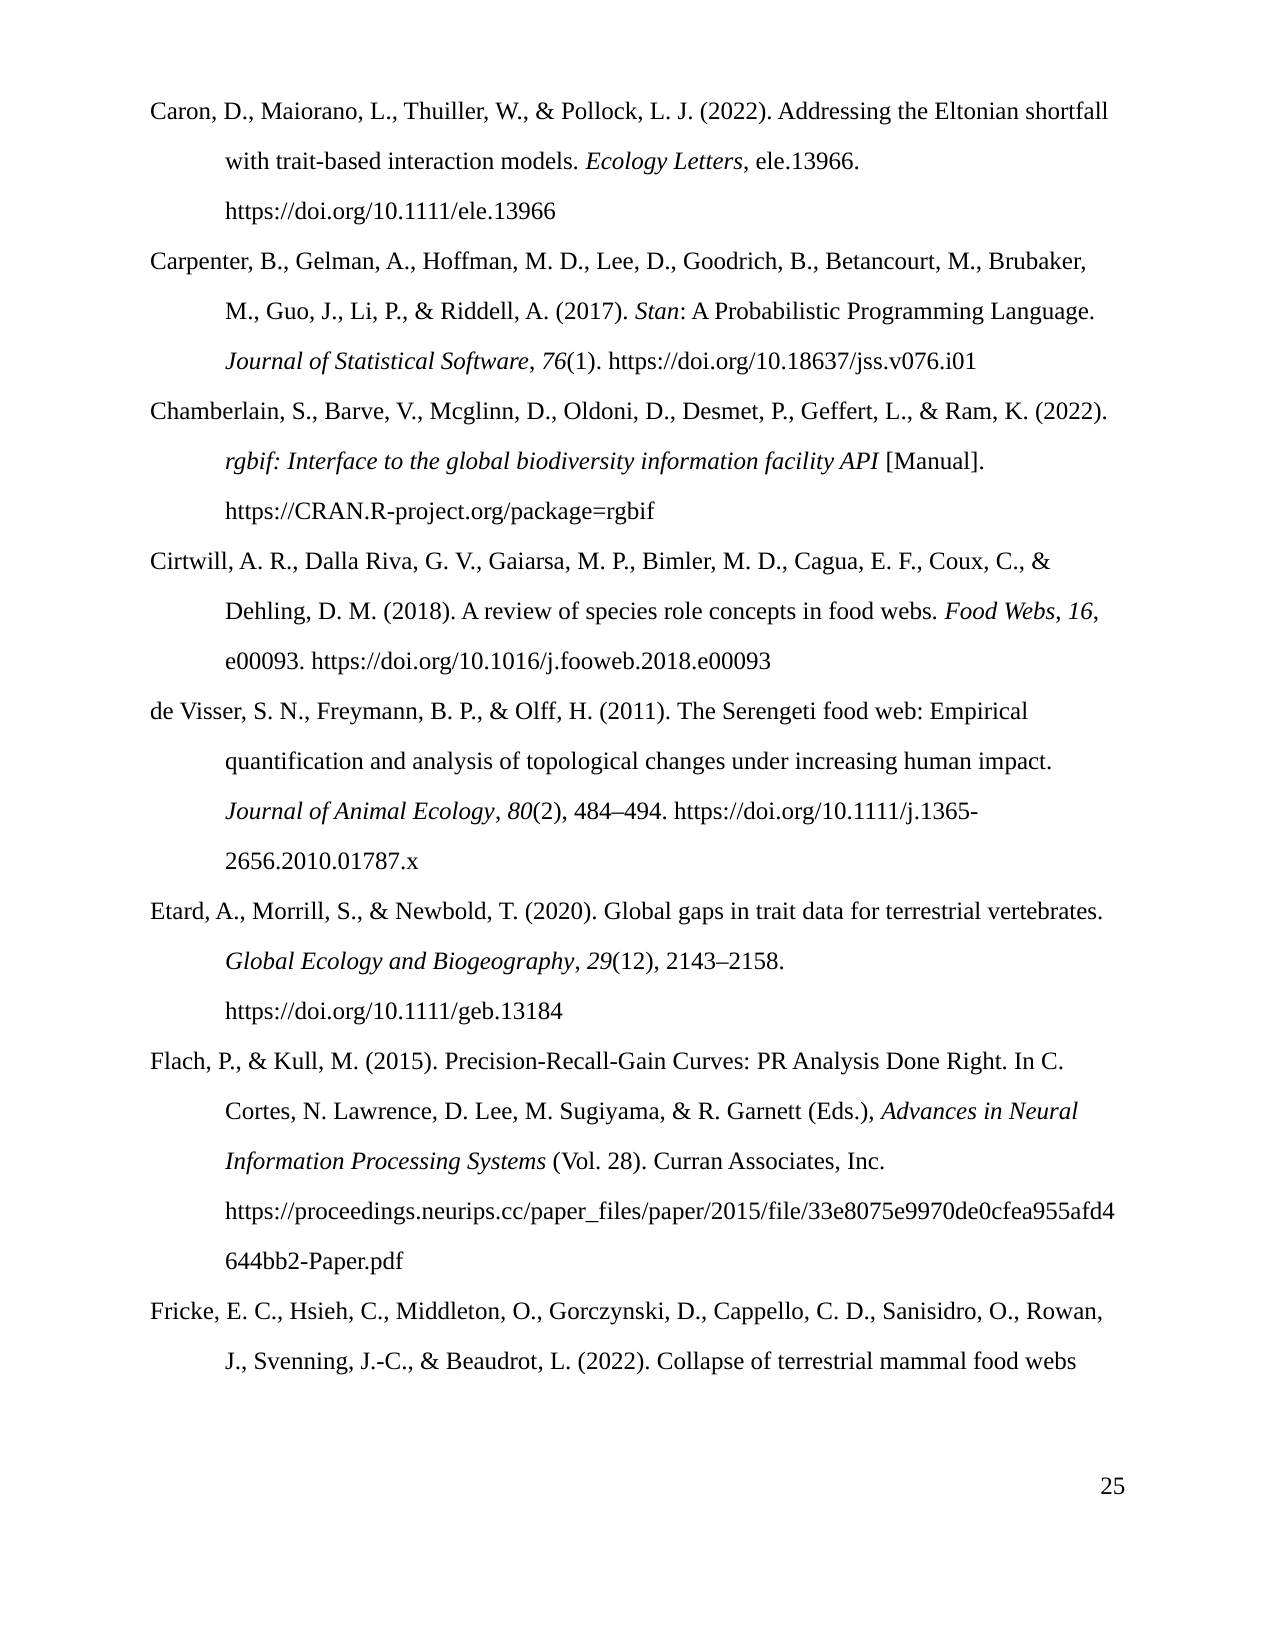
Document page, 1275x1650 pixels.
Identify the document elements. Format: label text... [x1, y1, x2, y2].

text Fricke, E. C., Hsieh, C., Middleton, O., Gorczynski, D., Cappello, C. D., Sanisidro, O., Rowan, J., Svenning, J.-C., & Beaudrot, L. (2022). Collapse of terrestrial mammal food webs [150, 1275, 1125, 1375]
text Chamberlain, S., Barve, V., Mcglinn, D., Oldoni, D., Desmet, P., Geffert, L., & Ram, K. (2022). rgbif: Interface to the global biodiversity information facility API [Manual]. https://CRAN.R-project.org/package=rgbif [150, 375, 1125, 525]
text Caron, D., Maiorano, L., Thuiller, W., & Pollock, L. J. (2022). Addressing the Eltonian shortfall with trait‐based interaction models. Ecology Letters, ele.13966. https://doi.org/10.1111/ele.13966 [150, 75, 1125, 225]
text Cirtwill, A. R., Dalla Riva, G. V., Gaiarsa, M. P., Bimler, M. D., Cagua, E. F., Coux, C., & Dehling, D. M. (2018). A review of species role concepts in food webs. Food Webs, 16, e00093. https://doi.org/10.1016/j.fooweb.2018.e00093 [150, 525, 1125, 675]
text Etard, A., Morrill, S., & Newbold, T. (2020). Global gaps in trait data for terrestrial vertebrates. Global Ecology and Biogeography, 29(12), 2143–2158. https://doi.org/10.1111/geb.13184 [150, 875, 1125, 1025]
text de Visser, S. N., Freymann, B. P., & Olff, H. (2011). The Serengeti food web: Empirical quantification and analysis of topological changes under increasing human impact. Journal of Animal Ecology, 80(2), 484–494. https://doi.org/10.1111/j.1365-2656.2010.01787.x [150, 675, 1125, 875]
text Carpenter, B., Gelman, A., Hoffman, M. D., Lee, D., Goodrich, B., Betancourt, M., Brubaker, M., Guo, J., Li, P., & Riddell, A. (2017). Stan: A Probabilistic Programming Language. Journal of Statistical Software, 76(1). https://doi.org/10.18637/jss.v076.i01 [150, 225, 1125, 375]
text Flach, P., & Kull, M. (2015). Precision-Recall-Gain Curves: PR Analysis Done Right. In C. Cortes, N. Lawrence, D. Lee, M. Sugiyama, & R. Garnett (Eds.), Advances in Neural Information Processing Systems (Vol. 28). Curran Associates, Inc. https://proceedings.neurips.cc/paper_files/paper/2015/file/33e8075e9970de0cfea955afd4644bb2-Paper.pdf [150, 1025, 1125, 1275]
